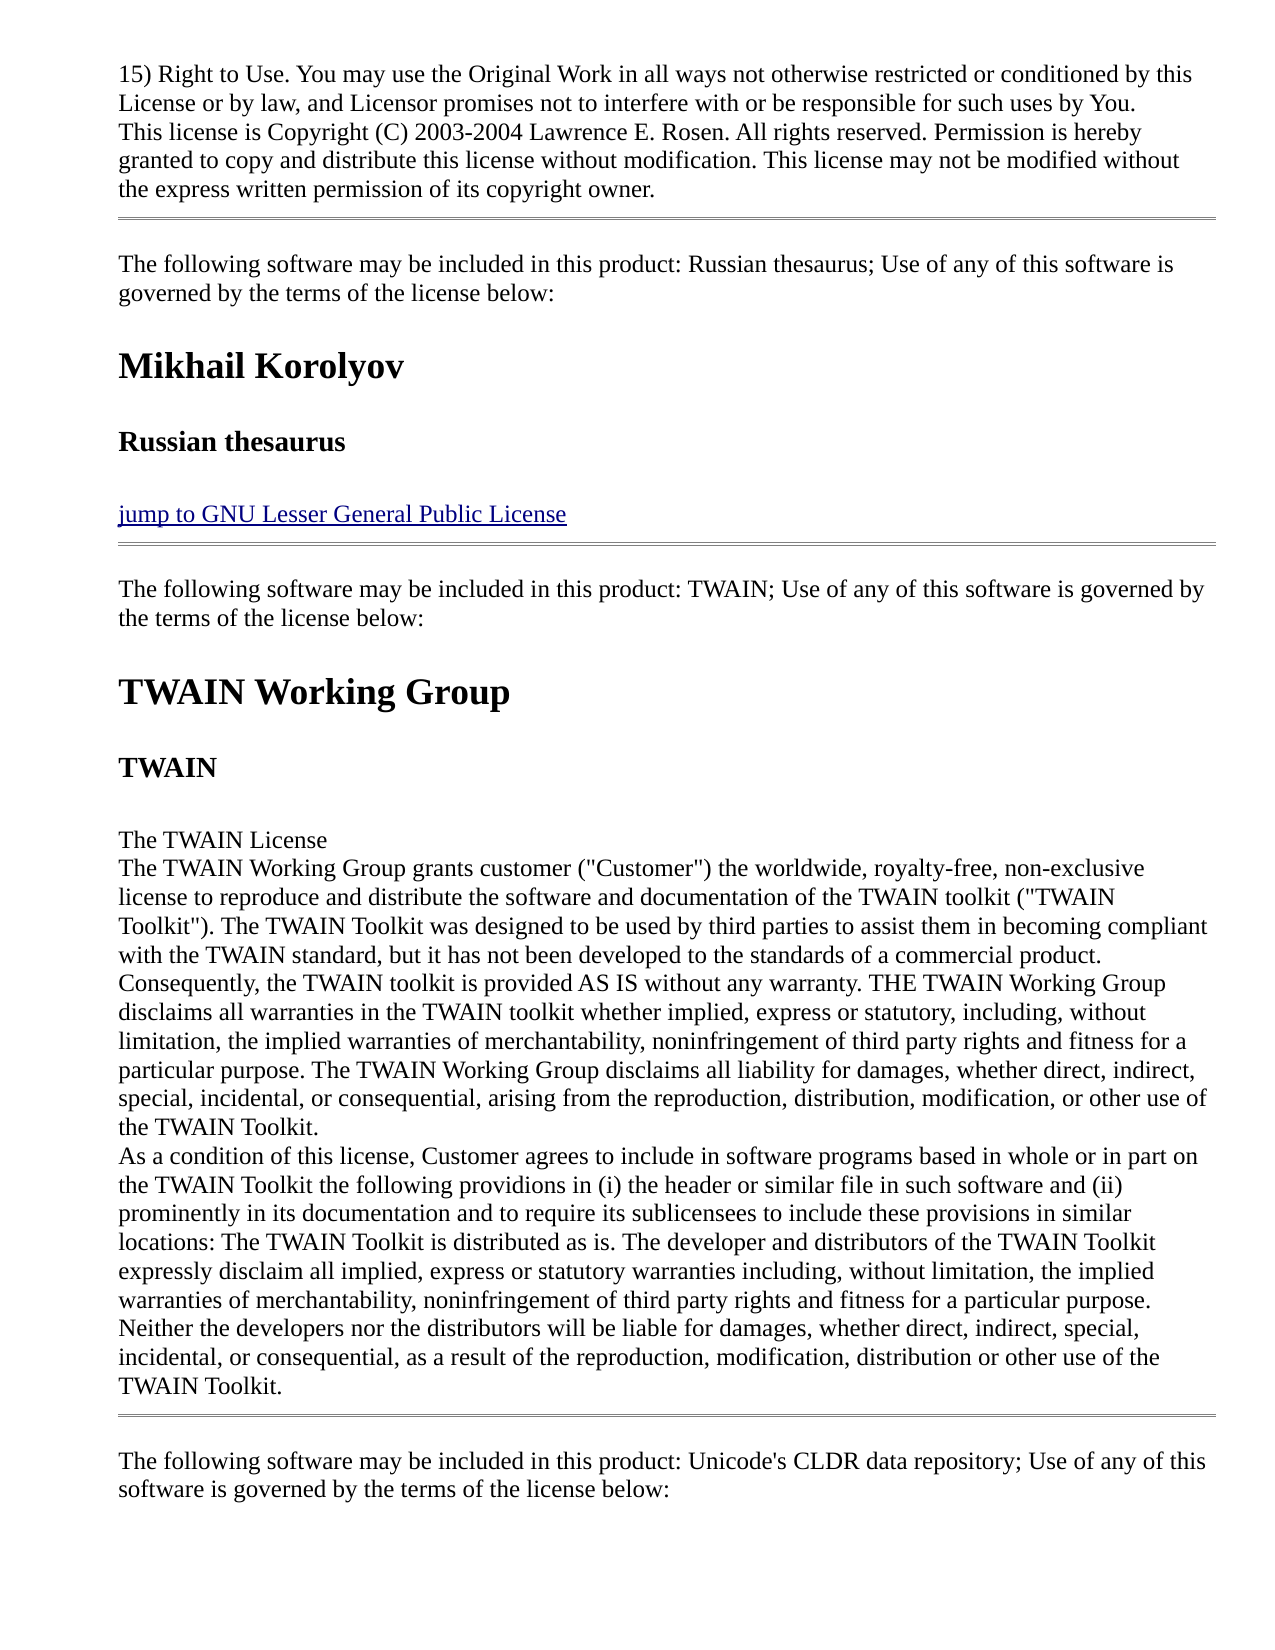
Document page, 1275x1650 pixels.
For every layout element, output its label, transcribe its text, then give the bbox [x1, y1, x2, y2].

text The following software may be included in this product: Russian thesaurus; Use of any of this software is governed by the terms of the license below: [118, 249, 1216, 306]
text The following software may be included in this product: Unicode's CLDR data repository; Use of any of this software is governed by the terms of the license below: [118, 1446, 1216, 1503]
subtitle Mikhail Korolyov [118, 344, 1216, 387]
text 15) Right to Use. You may use the Original Work in all ways not otherwise restricted or conditioned by this License or by law, and Licensor promises not to interfere with or be responsible for such uses by You. This license is Copyright (C) 2003-2004 Lawrence E. Rosen. All rights reserved. Permission is hereby granted to copy and distribute this license without modification. This license may not be modified without the express written permission of its copyright owner. [118, 59, 1216, 203]
text jump to GNU Lesser General Public License [118, 471, 1216, 528]
subtitle TWAIN [118, 750, 1216, 783]
text The TWAIN License The TWAIN Working Group grants customer ("Customer") the worldwide, royalty-free, non-exclusive license to reproduce and distribute the software and documentation of the TWAIN toolkit ("TWAIN Toolkit"). The TWAIN Toolkit was designed to be used by third parties to assist them in becoming compliant with the TWAIN standard, but it has not been developed to the standards of a commercial product. Consequently, the TWAIN toolkit is provided AS IS without any warranty. THE TWAIN Working Group disclaims all warranties in the TWAIN toolkit whether implied, express or statutory, including, without limitation, the implied warranties of merchantability, noninfringement of third party rights and fitness for a particular purpose. The TWAIN Working Group disclaims all liability for damages, whether direct, indirect, special, incidental, or consequential, arising from the reproduction, distribution, modification, or other use of the TWAIN Toolkit. As a condition of this license, Customer agrees to include in software programs based in whole or in part on the TWAIN Toolkit the following providions in (i) the header or similar file in such software and (ii) prominently in its documentation and to require its sublicensees to include these provisions in similar locations: The TWAIN Toolkit is distributed as is. The developer and distributors of the TWAIN Toolkit expressly disclaim all implied, express or statutory warranties including, without limitation, the implied warranties of merchantability, noninfringement of third party rights and fitness for a particular purpose. Neither the developers nor the distributors will be liable for damages, whether direct, indirect, special, incidental, or consequential, as a result of the reproduction, modification, distribution or other use of the TWAIN Toolkit. [118, 796, 1216, 1400]
subtitle TWAIN Working Group [118, 669, 1216, 712]
text The following software may be included in this product: TWAIN; Use of any of this software is governed by the terms of the license below: [118, 574, 1216, 632]
subtitle Russian thesaurus [118, 424, 1216, 458]
